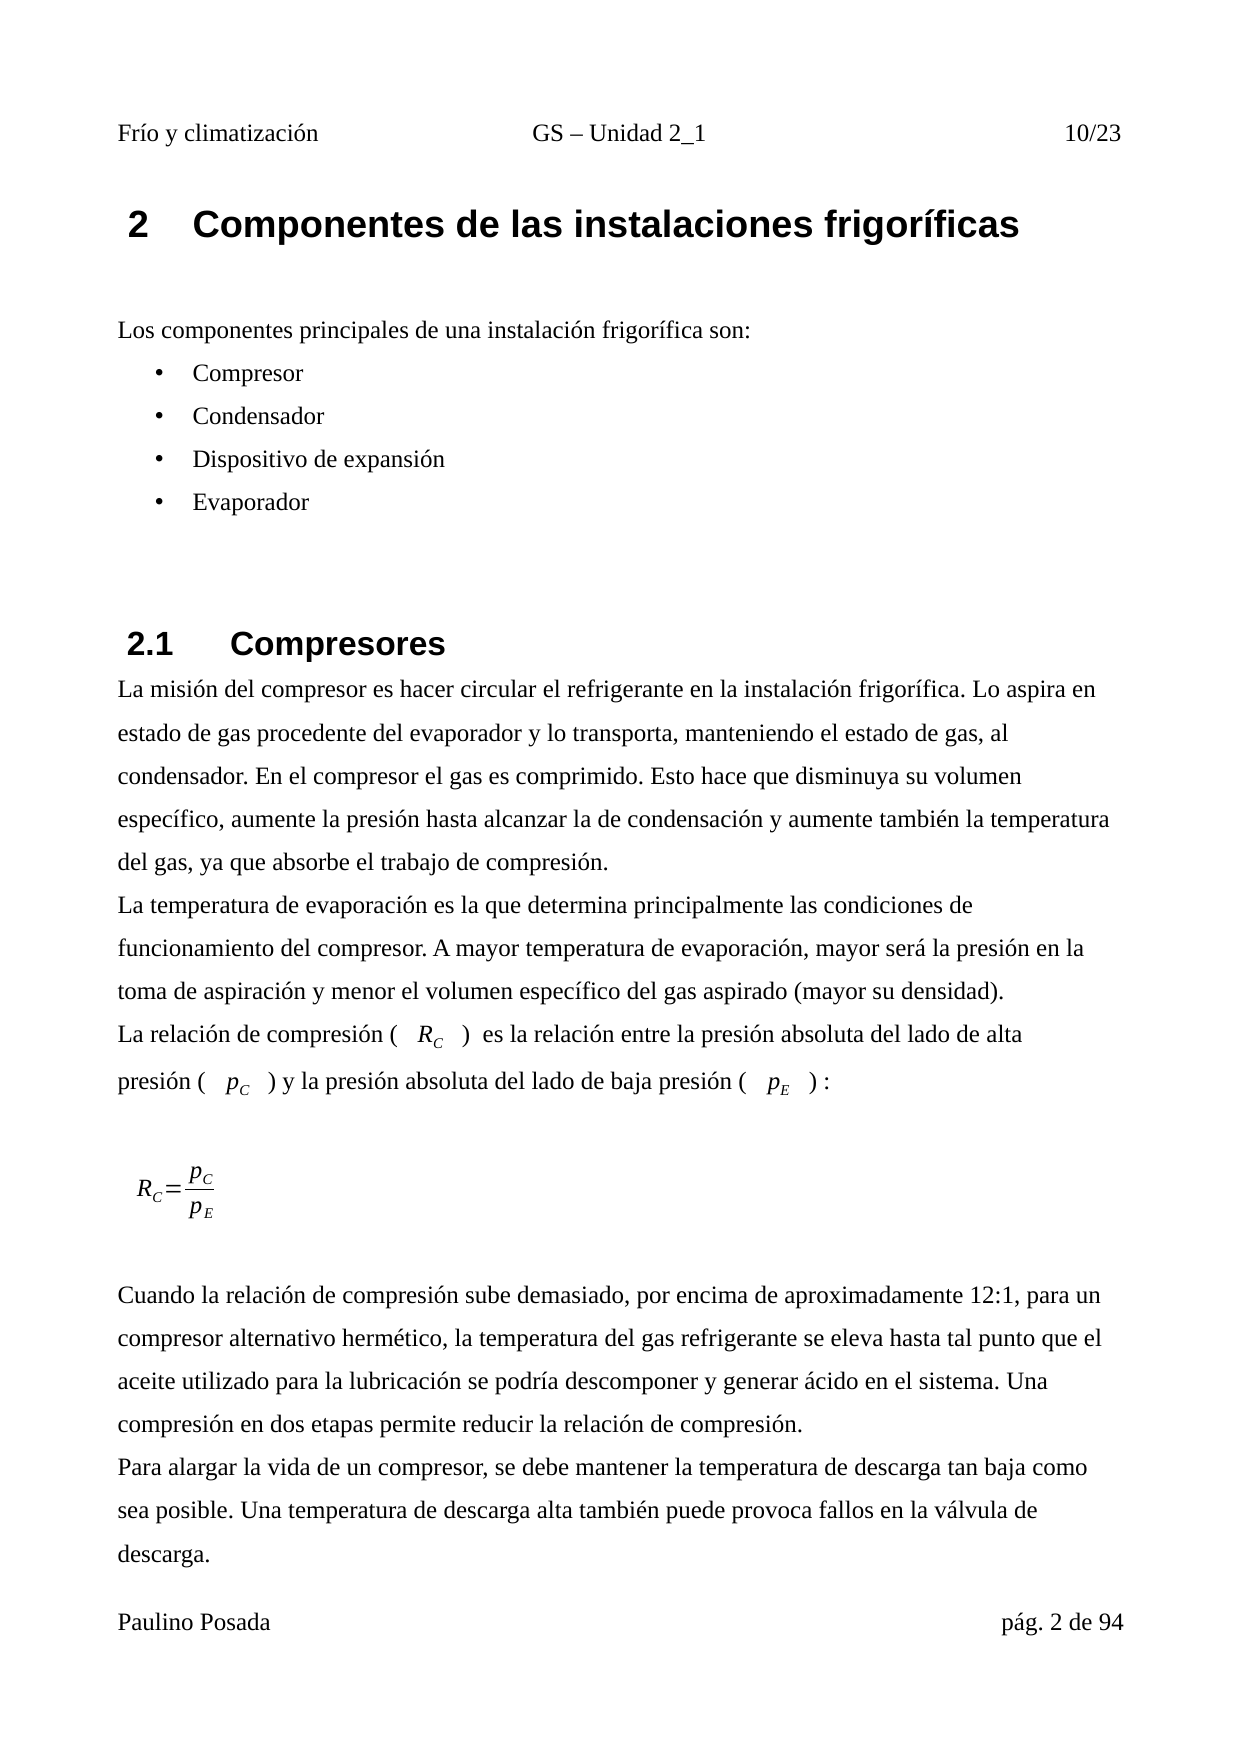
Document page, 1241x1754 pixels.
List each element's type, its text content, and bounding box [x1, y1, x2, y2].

text Para alargar la vida de un compresor, se debe mantener la temperatura de descarga tan baja como sea posible. Una temperatura de descarga alta también puede provoca fallos en la válvula de descarga. [117, 1452, 1123, 1567]
text La relación de compresión () es la relación entre la presión absoluta del lado de alta [117, 1019, 1123, 1052]
text La temperatura de evaporación es la que determina principalmente las condiciones de funcionamiento del compresor. A mayor temperatura de evaporación, mayor será la presión en la toma de aspiración y menor el volumen específico del gas aspirado (mayor su densidad). [117, 890, 1123, 1005]
list Compresor [155, 358, 1123, 387]
text La misión del compresor es hacer circular el refrigerante en la instalación frigorífica. Lo aspira en estado de gas procedente del evaporador y lo transporta, manteniendo el estado de gas, al condensador. En el compresor el gas es comprimido. Esto hace que disminuya su volumen específico, aumente la presión hasta alcanzar la de condensación y aumente también la temperatura del gas, ya que absorbe el trabajo de compresión. [117, 674, 1123, 876]
subtitle Componentes de las instalaciones frigoríficas [117, 201, 1123, 245]
text Los componentes principales de una instalación frigorífica son: [117, 315, 1123, 344]
subtitle Compresores [117, 623, 1123, 662]
text Cuando la relación de compresión sube demasiado, por encima de aproximadamente 12:1, para un compresor alternativo hermético, la temperatura del gas refrigerante se eleva hasta tal punto que el aceite utilizado para la lubricación se podría descomponer y generar ácido en el sistema. Una compresión en dos etapas permite reducir la relación de compresión. [117, 1280, 1123, 1438]
list Condensador [155, 401, 1123, 430]
text presión () y la presión absoluta del lado de baja presión () : [117, 1066, 1123, 1099]
list Dispositivo de expansión [155, 444, 1123, 473]
list Evaporador [155, 487, 1123, 516]
